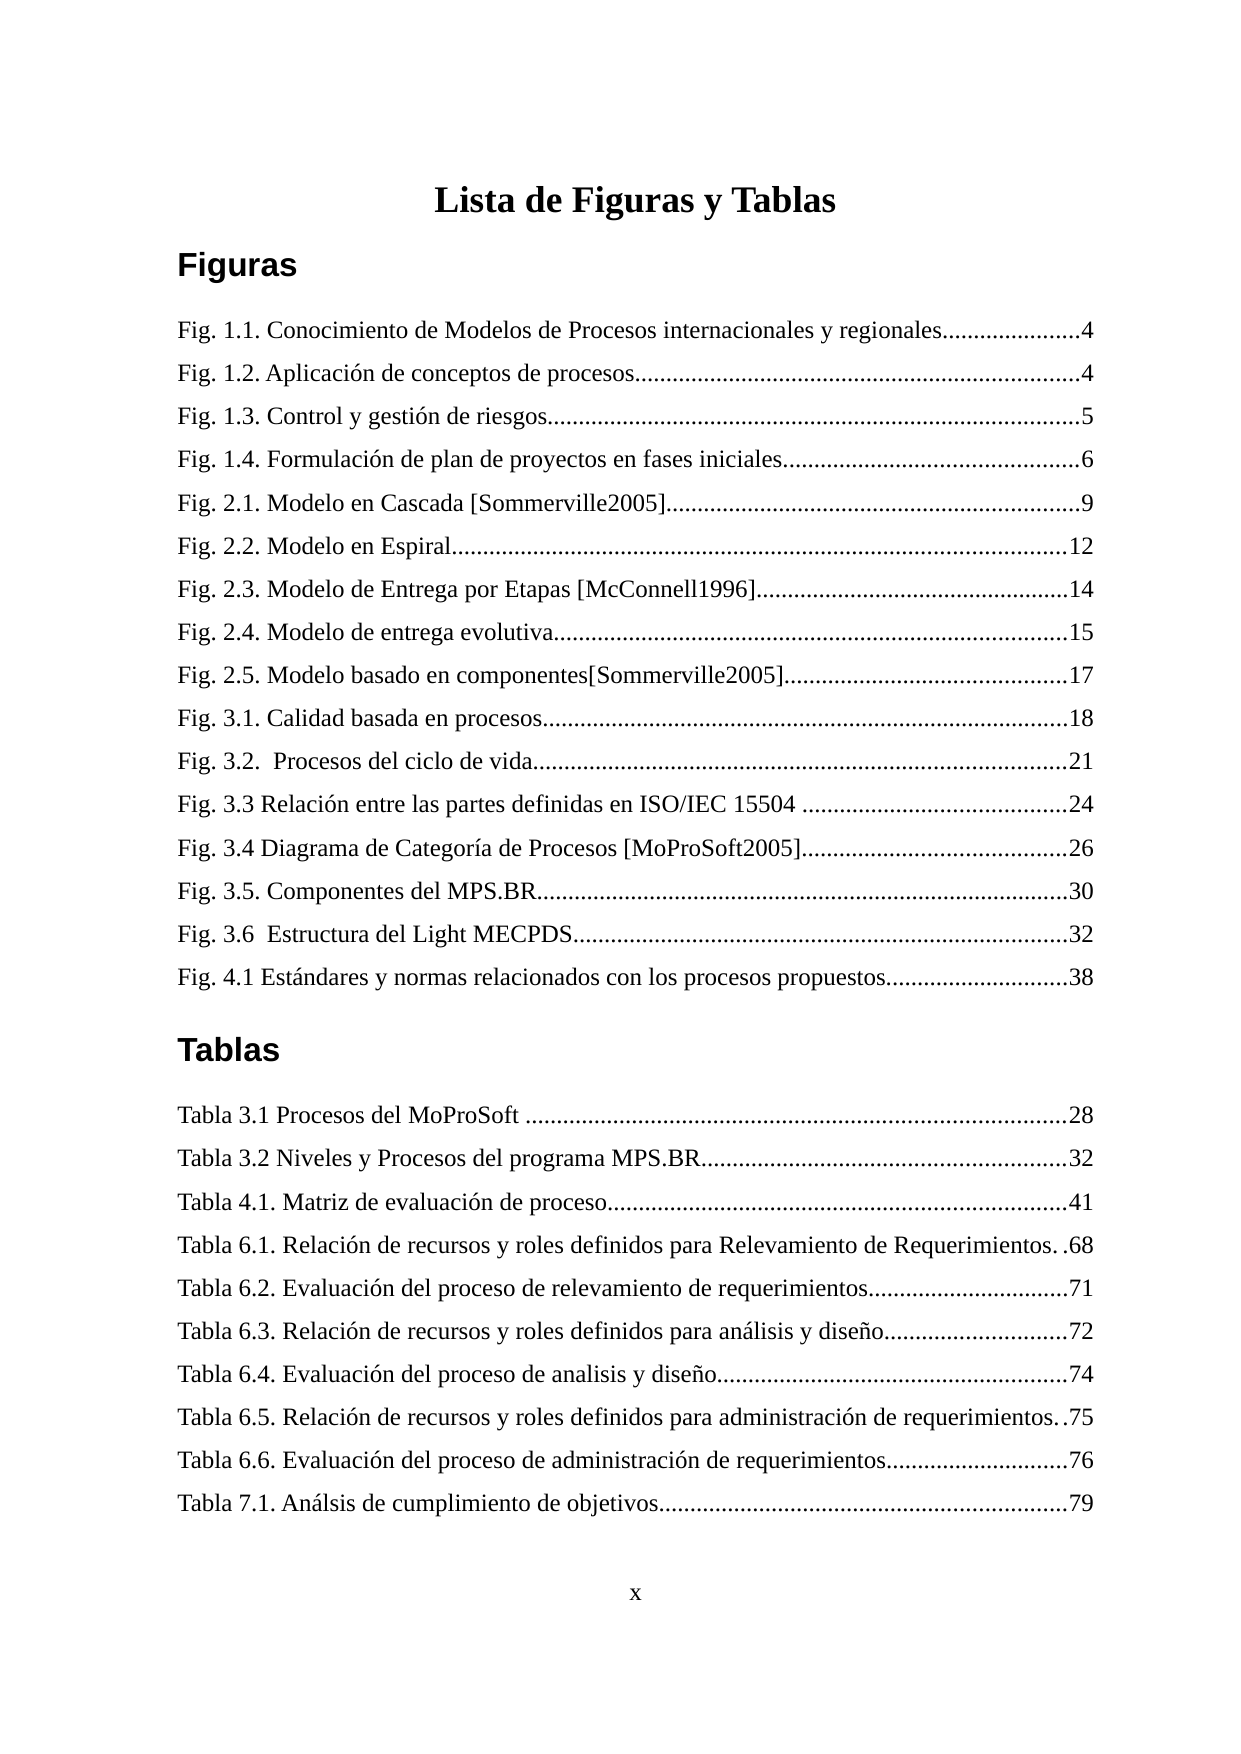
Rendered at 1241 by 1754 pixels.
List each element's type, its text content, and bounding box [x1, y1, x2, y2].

text Tabla 6.2. Evaluación del proceso de relevamiento de requerimientos 71 [177, 1273, 1093, 1302]
text Fig. 1.2. Aplicación de conceptos de procesos. 4 [177, 358, 1093, 387]
text Fig. 3.1. Calidad basada en procesos 18 [177, 703, 1093, 732]
text Fig. 3.4 Diagrama de Categoría de Procesos [MoProSoft2005] 26 [177, 833, 1093, 861]
text Fig. 2.5. Modelo basado en componentes[Sommerville2005] 17 [177, 660, 1093, 689]
text Tabla 6.6. Evaluación del proceso de administración de requerimientos 76 [177, 1445, 1093, 1474]
subtitle Tablas [177, 1030, 1093, 1069]
text Fig. 2.1. Modelo en Cascada [Sommerville2005] 9 [177, 488, 1093, 516]
text Fig. 2.3. Modelo de Entrega por Etapas [McConnell1996] 14 [177, 574, 1093, 603]
subtitle Figuras [177, 245, 1093, 283]
text Tabla 6.4. Evaluación del proceso de analisis y diseño 74 [177, 1359, 1093, 1388]
text Fig. 1.4. Formulación de plan de proyectos en fases iniciales. 6 [177, 444, 1093, 473]
text Fig. 3.5. Componentes del MPS.BR 30 [177, 876, 1093, 904]
text Fig. 3.6 Estructura del Light MECPDS 32 [177, 919, 1093, 948]
text Fig. 4.1 Estándares y normas relacionados con los procesos propuestos. 38 [177, 962, 1093, 991]
text Tabla 3.2 Niveles y Procesos del programa MPS.BR 32 [177, 1143, 1093, 1172]
text Fig. 1.1. Conocimiento de Modelos de Procesos internacionales y regionales 4 [177, 315, 1093, 344]
text Tabla 6.3. Relación de recursos y roles definidos para análisis y diseño 72 [177, 1316, 1093, 1345]
text Tabla 6.5. Relación de recursos y roles definidos para administración de requerimientos 75 [177, 1402, 1093, 1431]
text Tabla 3.1 Procesos del MoProSoft 28 [177, 1100, 1093, 1129]
text Tabla 7.1. Análsis de cumplimiento de objetivos 79 [177, 1488, 1093, 1517]
text Fig. 3.2. Procesos del ciclo de vida 21 [177, 746, 1093, 775]
text Fig. 1.3. Control y gestión de riesgos 5 [177, 401, 1093, 430]
text Tabla 4.1. Matriz de evaluación de proceso 41 [177, 1187, 1093, 1215]
text Fig. 2.4. Modelo de entrega evolutiva. 15 [177, 617, 1093, 646]
title Lista de Figuras y Tablas [177, 177, 1093, 220]
text Fig. 2.2. Modelo en Espiral 12 [177, 531, 1093, 559]
text Tabla 6.1. Relación de recursos y roles definidos para Relevamiento de Requerimientos 68 [177, 1230, 1093, 1258]
text Fig. 3.3 Relación entre las partes definidas en ISO/IEC 15504 24 [177, 789, 1093, 818]
